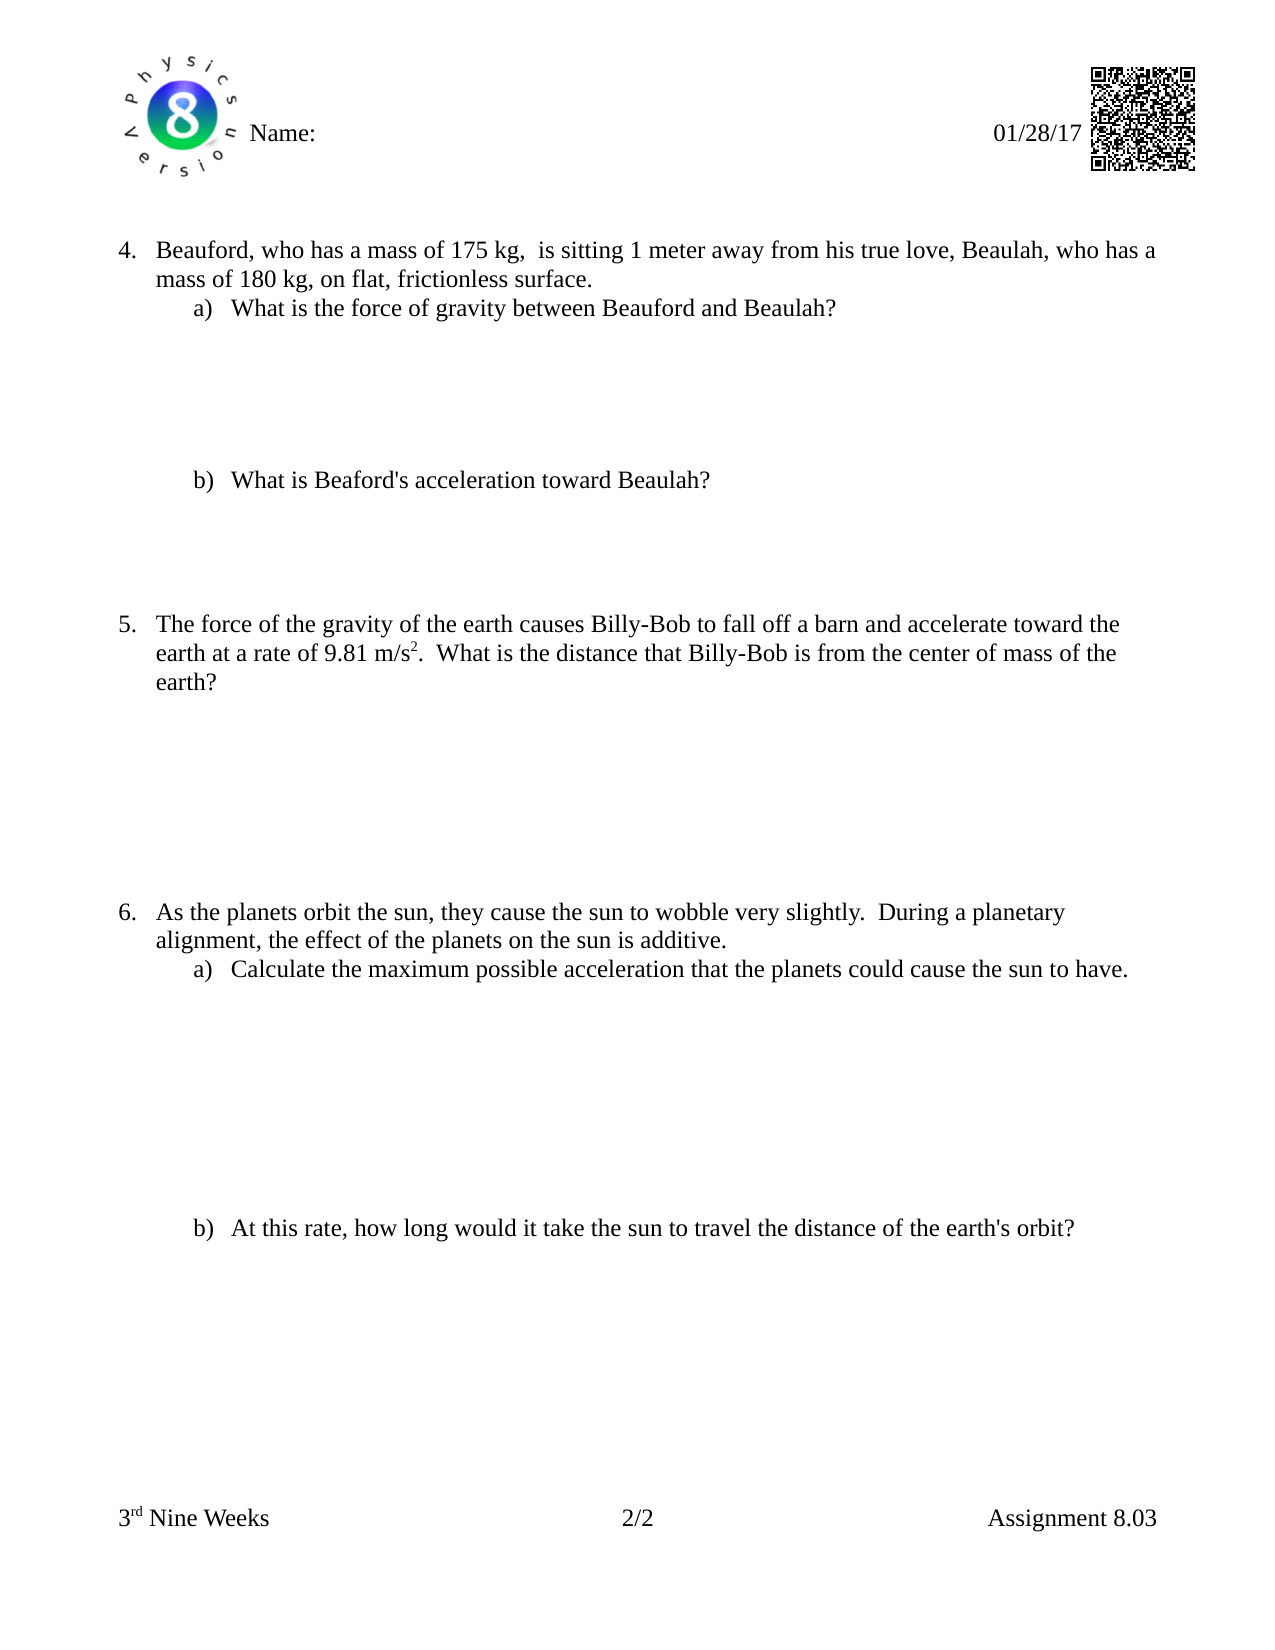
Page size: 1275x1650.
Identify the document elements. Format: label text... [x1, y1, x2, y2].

picture [1082, 58, 1203, 179]
list Calculate the maximum possible acceleration that the planets could cause the sun to have. [193, 954, 1157, 983]
list What is Beaford's acceleration toward Beaulah? [193, 466, 1157, 494]
list At this rate, how long would it take the sun to travel the distance of the earth's orbit? [193, 1213, 1157, 1242]
list As the planets orbit the sun, they cause the sun to wobble very slightly. During a planetary alignment, the effect of the planets on the sun is additive. [118, 897, 1157, 954]
list What is the force of gravity between Beauford and Beaulah? [193, 293, 1157, 322]
list The force of the gravity of the earth causes Billy-Bob to fall off a barn and accelerate toward the earth at a rate of 9.81 m/s2. What is the distance that Billy-Bob is from the center of mass of the earth? [118, 609, 1157, 696]
list Beauford, who has a mass of 175 kg, is sitting 1 meter away from his true love, Beaulah, who has a mass of 180 kg, on flat, frictionless surface. [118, 236, 1157, 293]
picture [124, 56, 237, 177]
